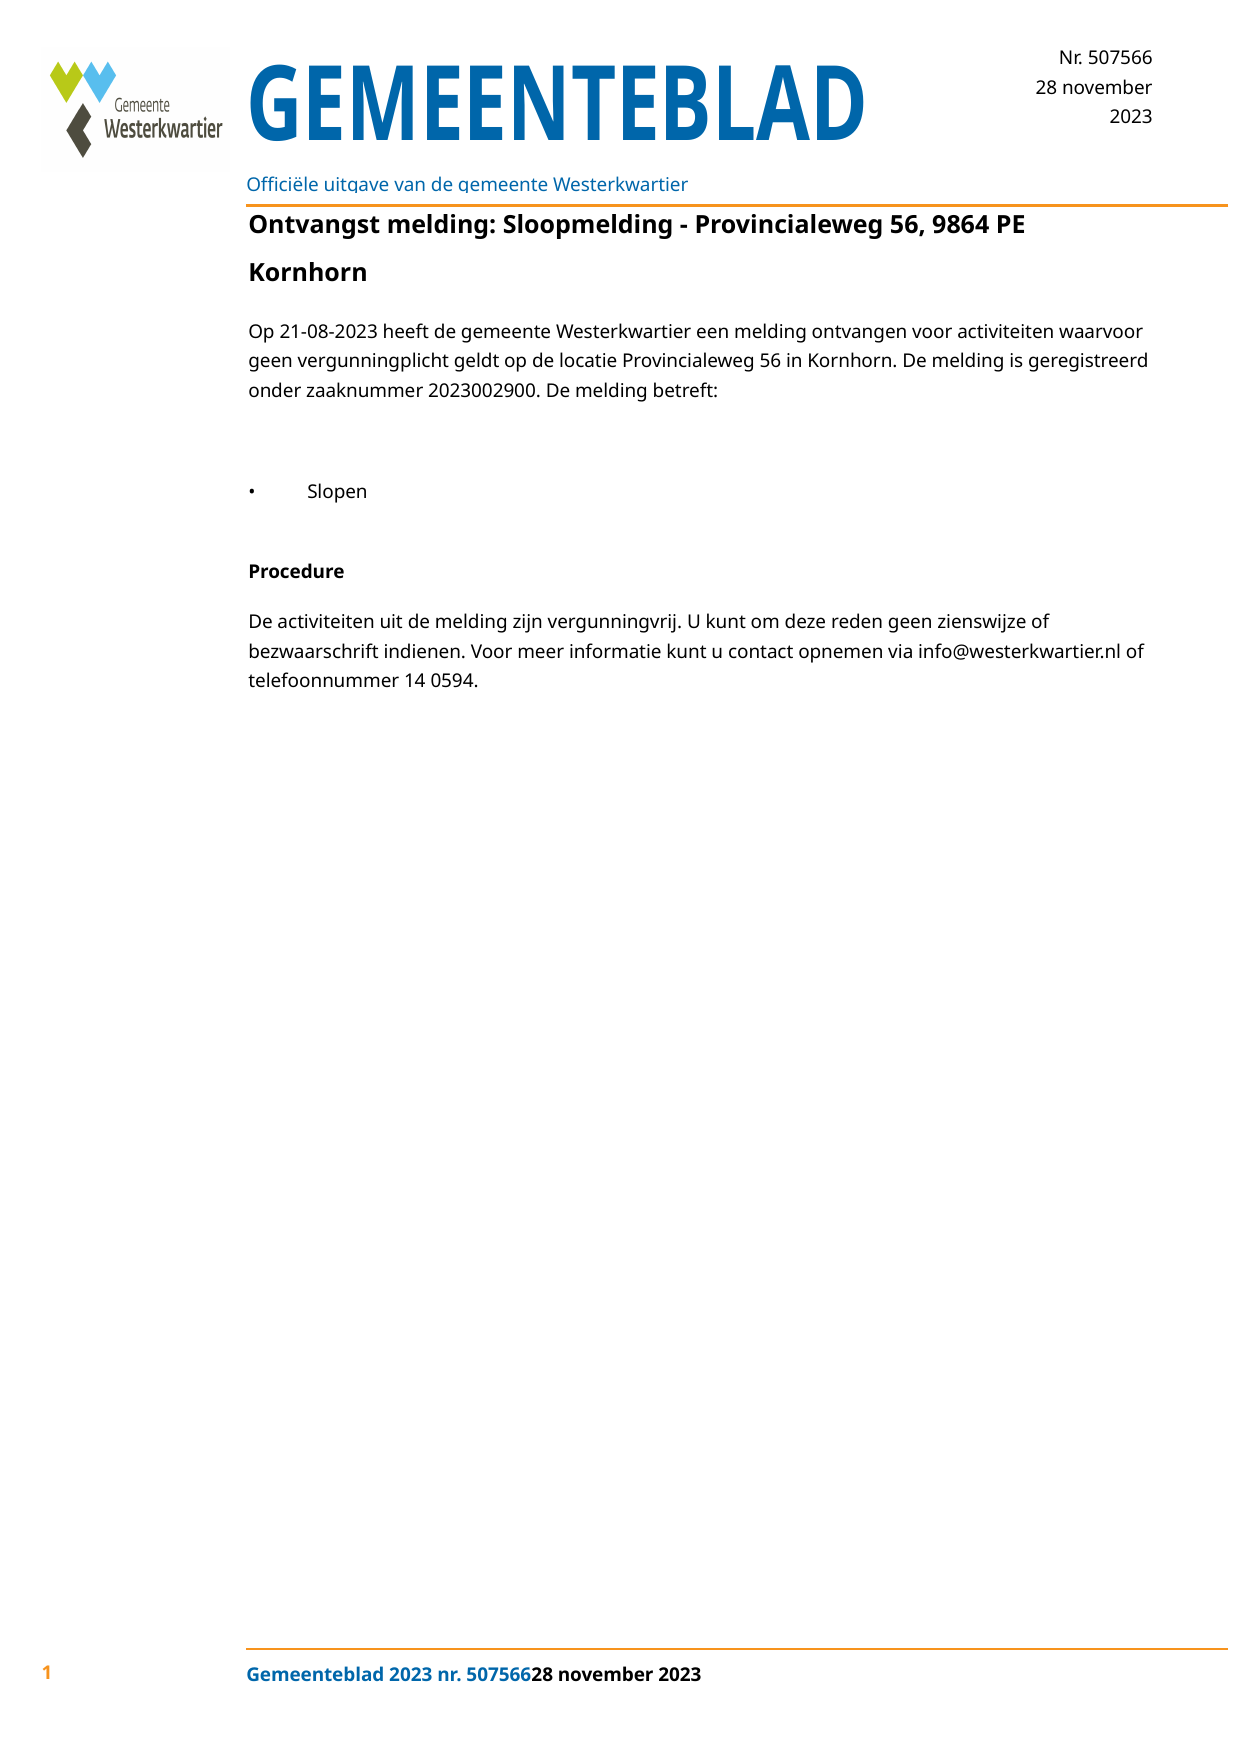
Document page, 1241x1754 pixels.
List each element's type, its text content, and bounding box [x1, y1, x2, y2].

text De activiteiten uit de melding zijn vergunningvrij. U kunt om deze reden geen zienswijze of bezwaarschrift indienen. Voor meer informatie kunt u contact opnemen via info@westerkwartier.nl of telefoonnummer 14 0594. [248, 608, 1152, 693]
text Procedure [248, 558, 1152, 584]
text Ontvangst melding: Sloopmelding - Provincialeweg 56, 9864 PE Kornhorn [248, 207, 1152, 288]
text Op 21-08-2023 heeft de gemeente Westerkwartier een melding ontvangen voor activiteiten waarvoor geen vergunningplicht geldt op de locatie Provincialeweg 56 in Kornhorn. De melding is geregistreerd onder zaaknummer 2023002900. De melding betreft: [248, 318, 1152, 403]
list Slopen [248, 478, 1152, 504]
picture [41, 47, 231, 172]
